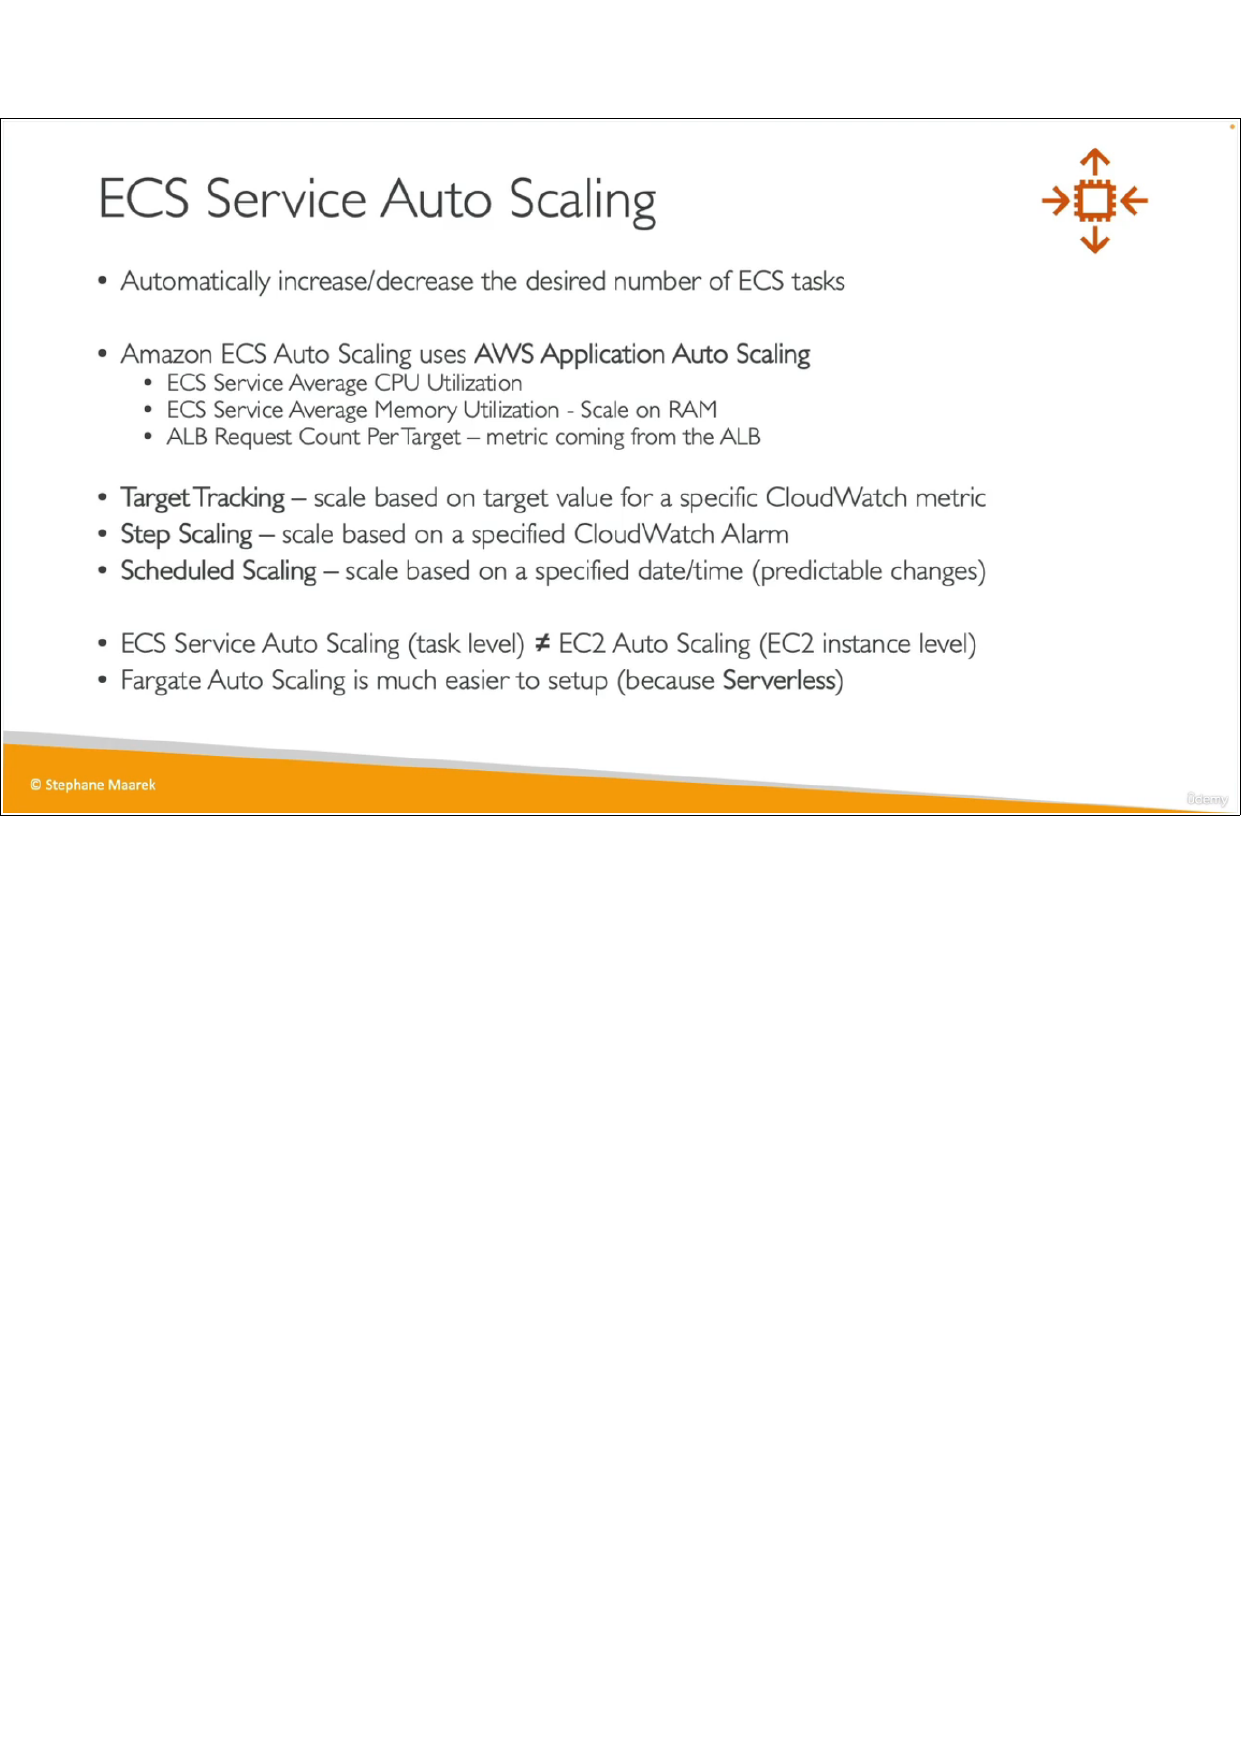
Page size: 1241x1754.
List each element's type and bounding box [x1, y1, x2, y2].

picture [3, 121, 1238, 813]
